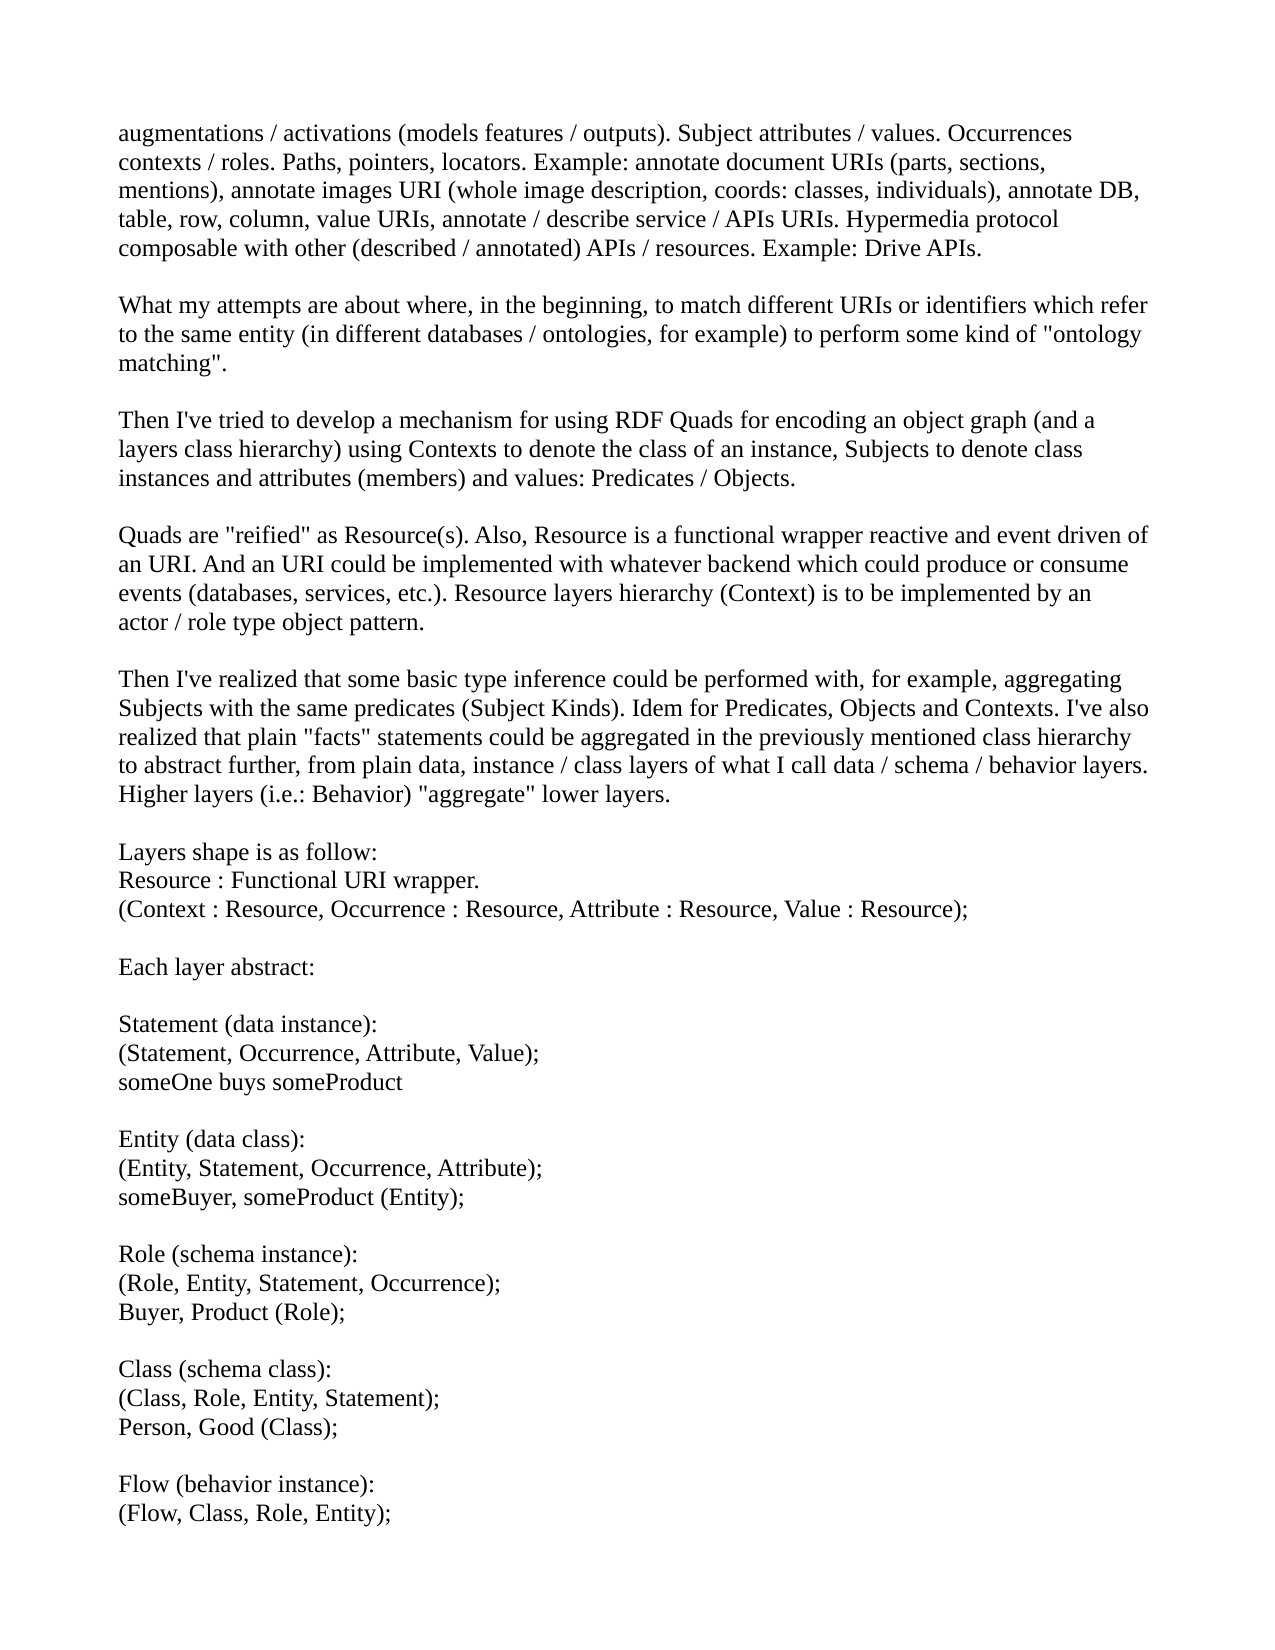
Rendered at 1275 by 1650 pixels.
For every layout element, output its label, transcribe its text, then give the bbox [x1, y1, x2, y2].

text What my attempts are about where, in the beginning, to match different URIs or identifiers which refer to the same entity (in different databases / ontologies, for example) to perform some kind of "ontology matching". Then I've tried to develop a mechanism for using RDF Quads for encoding an object graph (and a layers class hierarchy) using Contexts to denote the class of an instance, Subjects to denote class instances and attributes (members) and values: Predicates / Objects. Quads are "reified" as Resource(s). Also, Resource is a functional wrapper reactive and event driven of an URI. And an URI could be implemented with whatever backend which could produce or consume events (databases, services, etc.). Resource layers hierarchy (Context) is to be implemented by an actor / role type object pattern. Then I've realized that some basic type inference could be performed with, for example, aggregating Subjects with the same predicates (Subject Kinds). Idem for Predicates, Objects and Contexts. I've also realized that plain "facts" statements could be aggregated in the previously mentioned class hierarchy to abstract further, from plain data, instance / class layers of what I call data / schema / behavior layers. Higher layers (i.e.: Behavior) "aggregate" lower layers. Layers shape is as follow: Resource : Functional URI wrapper. (Context : Resource, Occurrence : Resource, Attribute : Resource, Value : Resource); Each layer abstract: Statement (data instance): (Statement, Occurrence, Attribute, Value); someOne buys someProduct Entity (data class): (Entity, Statement, Occurrence, Attribute); someBuyer, someProduct (Entity); Role (schema instance): (Role, Entity, Statement, Occurrence); Buyer, Product (Role); Class (schema class): (Class, Role, Entity, Statement); Person, Good (Class); Flow (behavior instance): (Flow, Class, Role, Entity); [118, 291, 1157, 1527]
text augmentations / activations (models features / outputs). Subject attributes / values. Occurrences contexts / roles. Paths, pointers, locators. Example: annotate document URIs (parts, sections, mentions), annotate images URI (whole image description, coords: classes, individuals), annotate DB, table, row, column, value URIs, annotate / describe service / APIs URIs. Hypermedia protocol composable with other (described / annotated) APIs / resources. Example: Drive APIs. [118, 118, 1157, 262]
